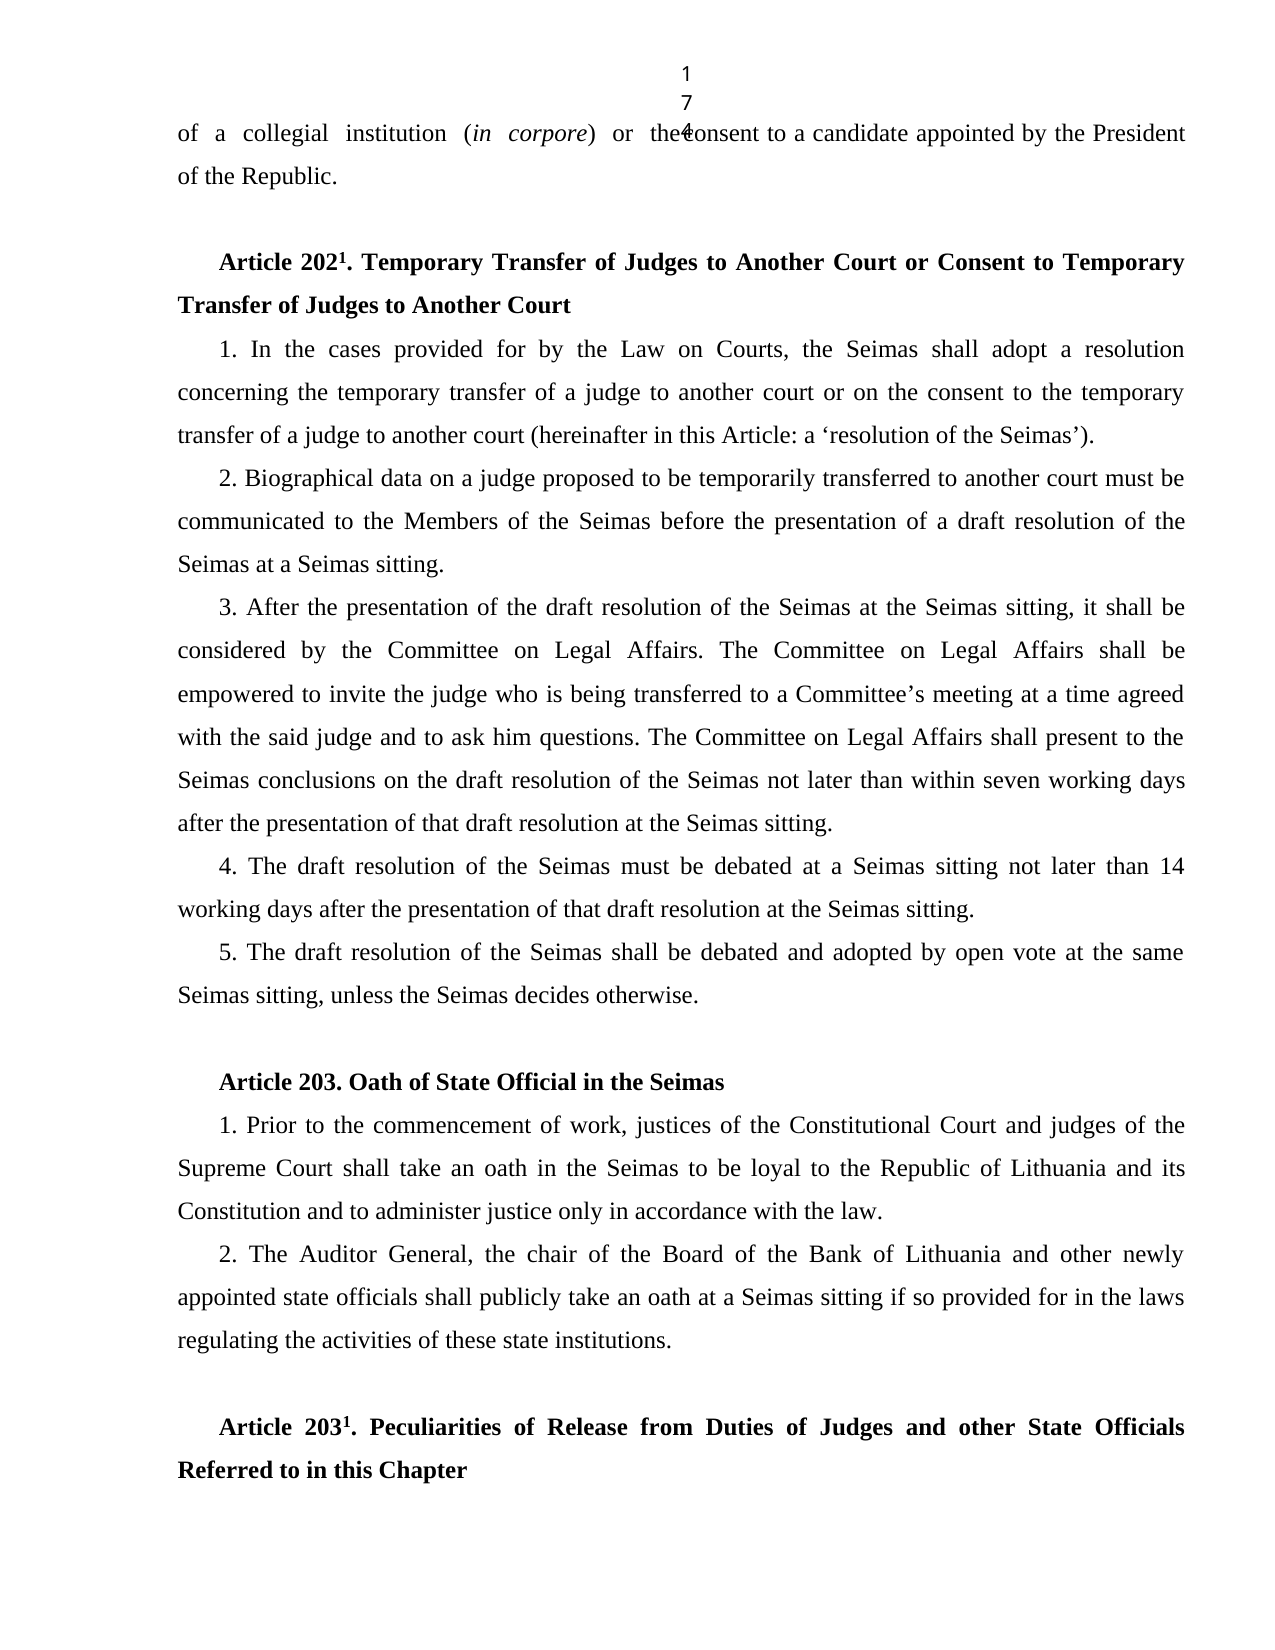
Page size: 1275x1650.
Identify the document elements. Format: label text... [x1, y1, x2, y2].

text Article 203. Oath of State Official in the Seimas [177, 1067, 1186, 1096]
text 5. The draft resolution of the Seimas shall be debated and adopted by open vote at the same Seimas sitting, unless the Seimas decides otherwise. [177, 937, 1186, 1009]
text of a collegial institution (in corpore) or the consent to a candidate appointed by the President of the Republic. [177, 118, 1186, 190]
text 4. The draft resolution of the Seimas must be debated at a Seimas sitting not later than 14 working days after the presentation of that draft resolution at the Seimas sitting. [177, 851, 1186, 923]
text 1. Prior to the commencement of work, justices of the Constitutional Court and judges of the Supreme Court shall take an oath in the Seimas to be loyal to the Republic of Lithuania and its Constitution and to administer justice only in accordance with the law. [177, 1110, 1186, 1225]
text 3. After the presentation of the draft resolution of the Seimas at the Seimas sitting, it shall be considered by the Committee on Legal Affairs. The Committee on Legal Affairs shall be empowered to invite the judge who is being transferred to a Committee’s meeting at a time agreed with the said judge and to ask him questions. The Committee on Legal Affairs shall present to the Seimas conclusions on the draft resolution of the Seimas not later than within seven working days after the presentation of that draft resolution at the Seimas sitting. [177, 592, 1186, 837]
text 2. The Auditor General, the chair of the Board of the Bank of Lithuania and other newly appointed state officials shall publicly take an oath at a Seimas sitting if so provided for in the laws regulating the activities of these state institutions. [177, 1239, 1186, 1354]
text Article 2021. Temporary Transfer of Judges to Another Court or Consent to Temporary Transfer of Judges to Another Court [177, 247, 1186, 319]
text 1. In the cases provided for by the Law on Courts, the Seimas shall adopt a resolution concerning the temporary transfer of a judge to another court or on the consent to the temporary transfer of a judge to another court (hereinafter in this Article: a ‘resolution of the Seimas’). [177, 334, 1186, 449]
text Article 2031. Peculiarities of Release from Duties of Judges and other State Officials Referred to in this Chapter [177, 1412, 1186, 1484]
text 2. Biographical data on a judge proposed to be temporarily transferred to another court must be communicated to the Members of the Seimas before the presentation of a draft resolution of the Seimas at a Seimas sitting. [177, 463, 1186, 578]
